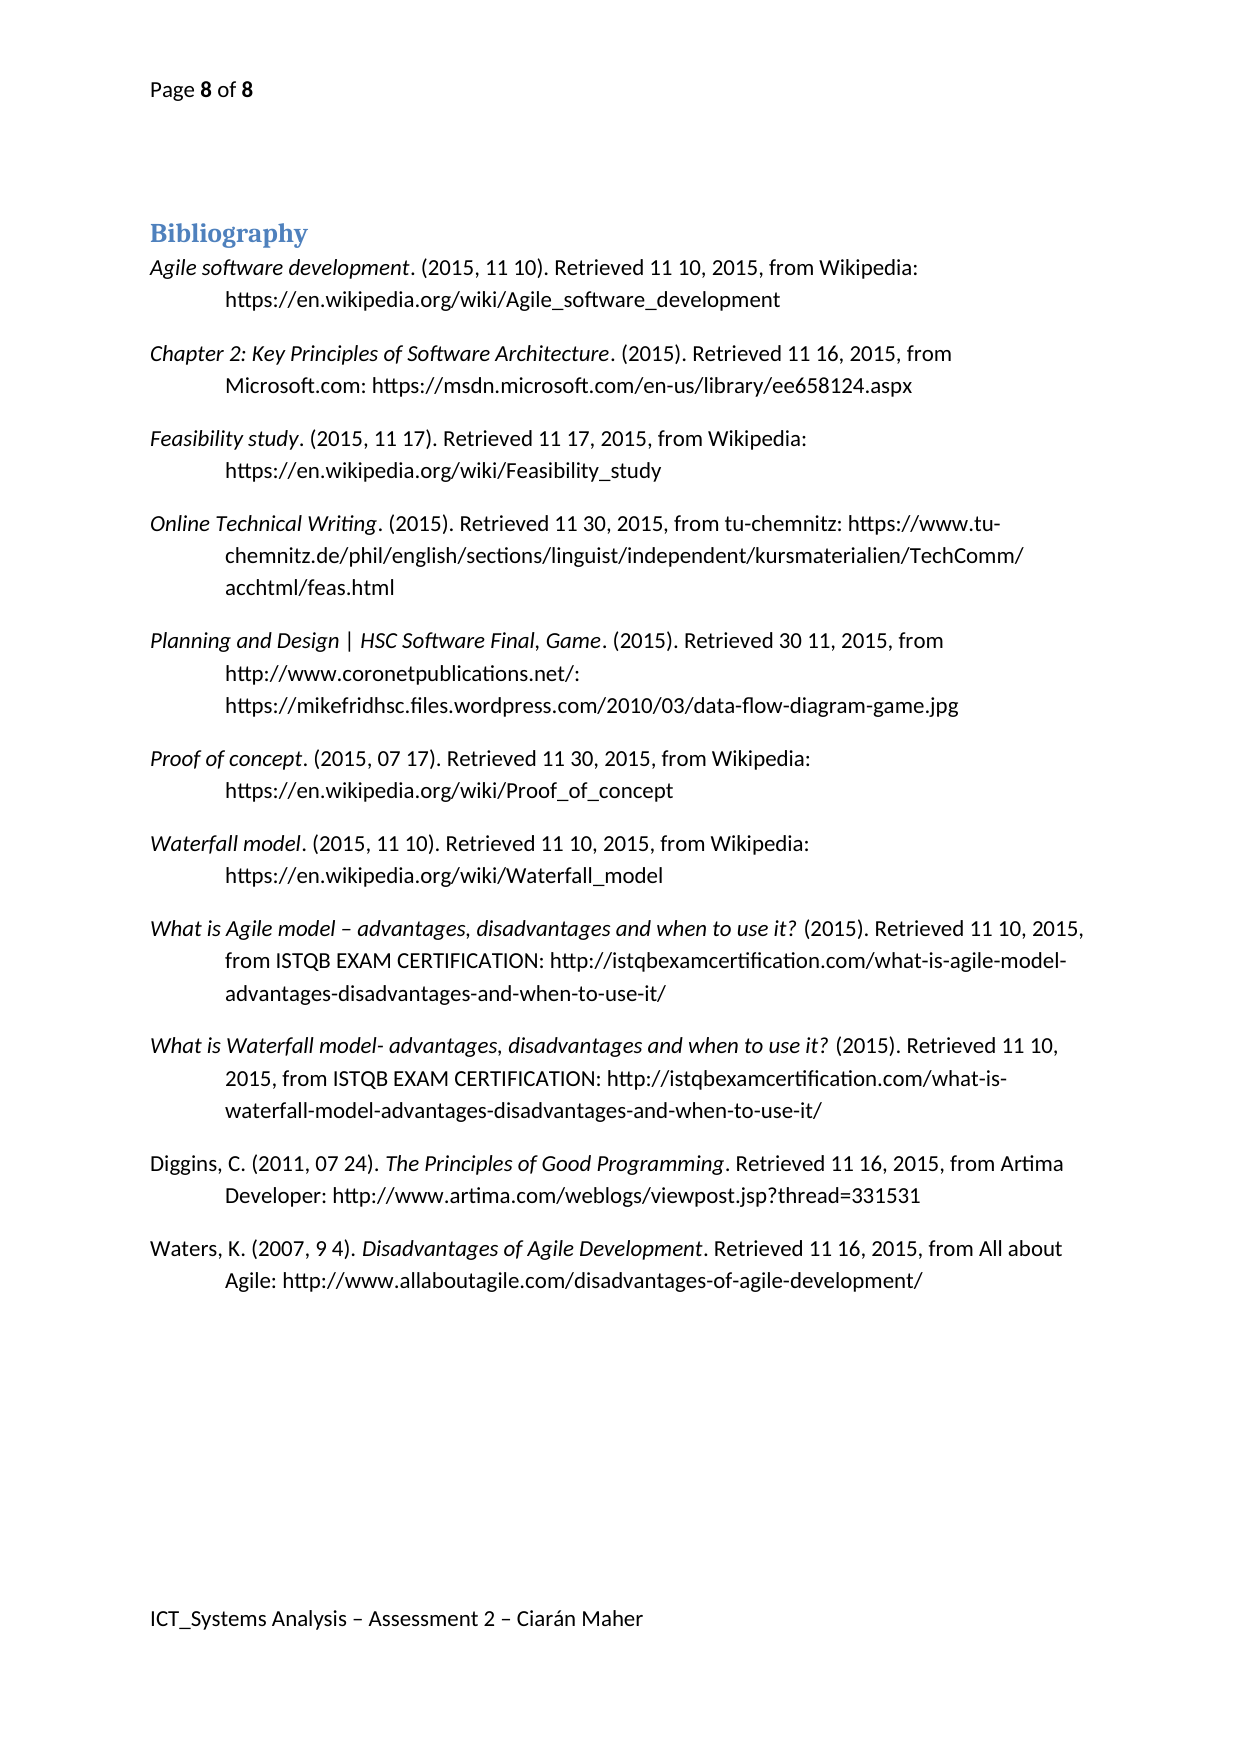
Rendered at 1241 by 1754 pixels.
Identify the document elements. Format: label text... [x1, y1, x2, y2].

text Agile software development. (2015, 11 10). Retrieved 11 10, 2015, from Wikipedia: https://en.wikipedia.org/wiki/Agile_software_development [150, 253, 1090, 314]
text Waters, K. (2007, 9 4). Disadvantages of Agile Development. Retrieved 11 16, 2015, from All about Agile: http://www.allaboutagile.com/disadvantages-of-agile-development/ [150, 1234, 1090, 1294]
text Online Technical Writing. (2015). Retrieved 11 30, 2015, from tu-chemnitz: https://www.tu-chemnitz.de/phil/english/sections/linguist/independent/kursmaterialien/TechComm/acchtml/feas.html [150, 509, 1090, 601]
subtitle Bibliography [150, 218, 1090, 249]
text What is Waterfall model- advantages, disadvantages and when to use it? (2015). Retrieved 11 10, 2015, from ISTQB EXAM CERTIFICATION: http://istqbexamcertification.com/what-is-waterfall-model-advantages-disadvantages-and-when-to-use-it/ [150, 1032, 1090, 1124]
text Feasibility study. (2015, 11 17). Retrieved 11 17, 2015, from Wikipedia: https://en.wikipedia.org/wiki/Feasibility_study [150, 424, 1090, 484]
text Waterfall model. (2015, 11 10). Retrieved 11 10, 2015, from Wikipedia: https://en.wikipedia.org/wiki/Waterfall_model [150, 829, 1090, 889]
text What is Agile model – advantages, disadvantages and when to use it? (2015). Retrieved 11 10, 2015, from ISTQB EXAM CERTIFICATION: http://istqbexamcertification.com/what-is-agile-model-advantages-disadvantages-and-when-to-use-it/ [150, 914, 1090, 1007]
text Proof of concept. (2015, 07 17). Retrieved 11 30, 2015, from Wikipedia: https://en.wikipedia.org/wiki/Proof_of_concept [150, 744, 1090, 804]
text Planning and Design | HSC Software Final, Game. (2015). Retrieved 30 11, 2015, from http://www.coronetpublications.net/: https://mikefridhsc.files.wordpress.com/2010/03/data-flow-diagram-game.jpg [150, 626, 1090, 719]
text Diggins, C. (2011, 07 24). The Principles of Good Programming. Retrieved 11 16, 2015, from Artima Developer: http://www.artima.com/weblogs/viewpost.jsp?thread=331531 [150, 1149, 1090, 1209]
text Chapter 2: Key Principles of Software Architecture. (2015). Retrieved 11 16, 2015, from Microsoft.com: https://msdn.microsoft.com/en-us/library/ee658124.aspx [150, 339, 1090, 399]
